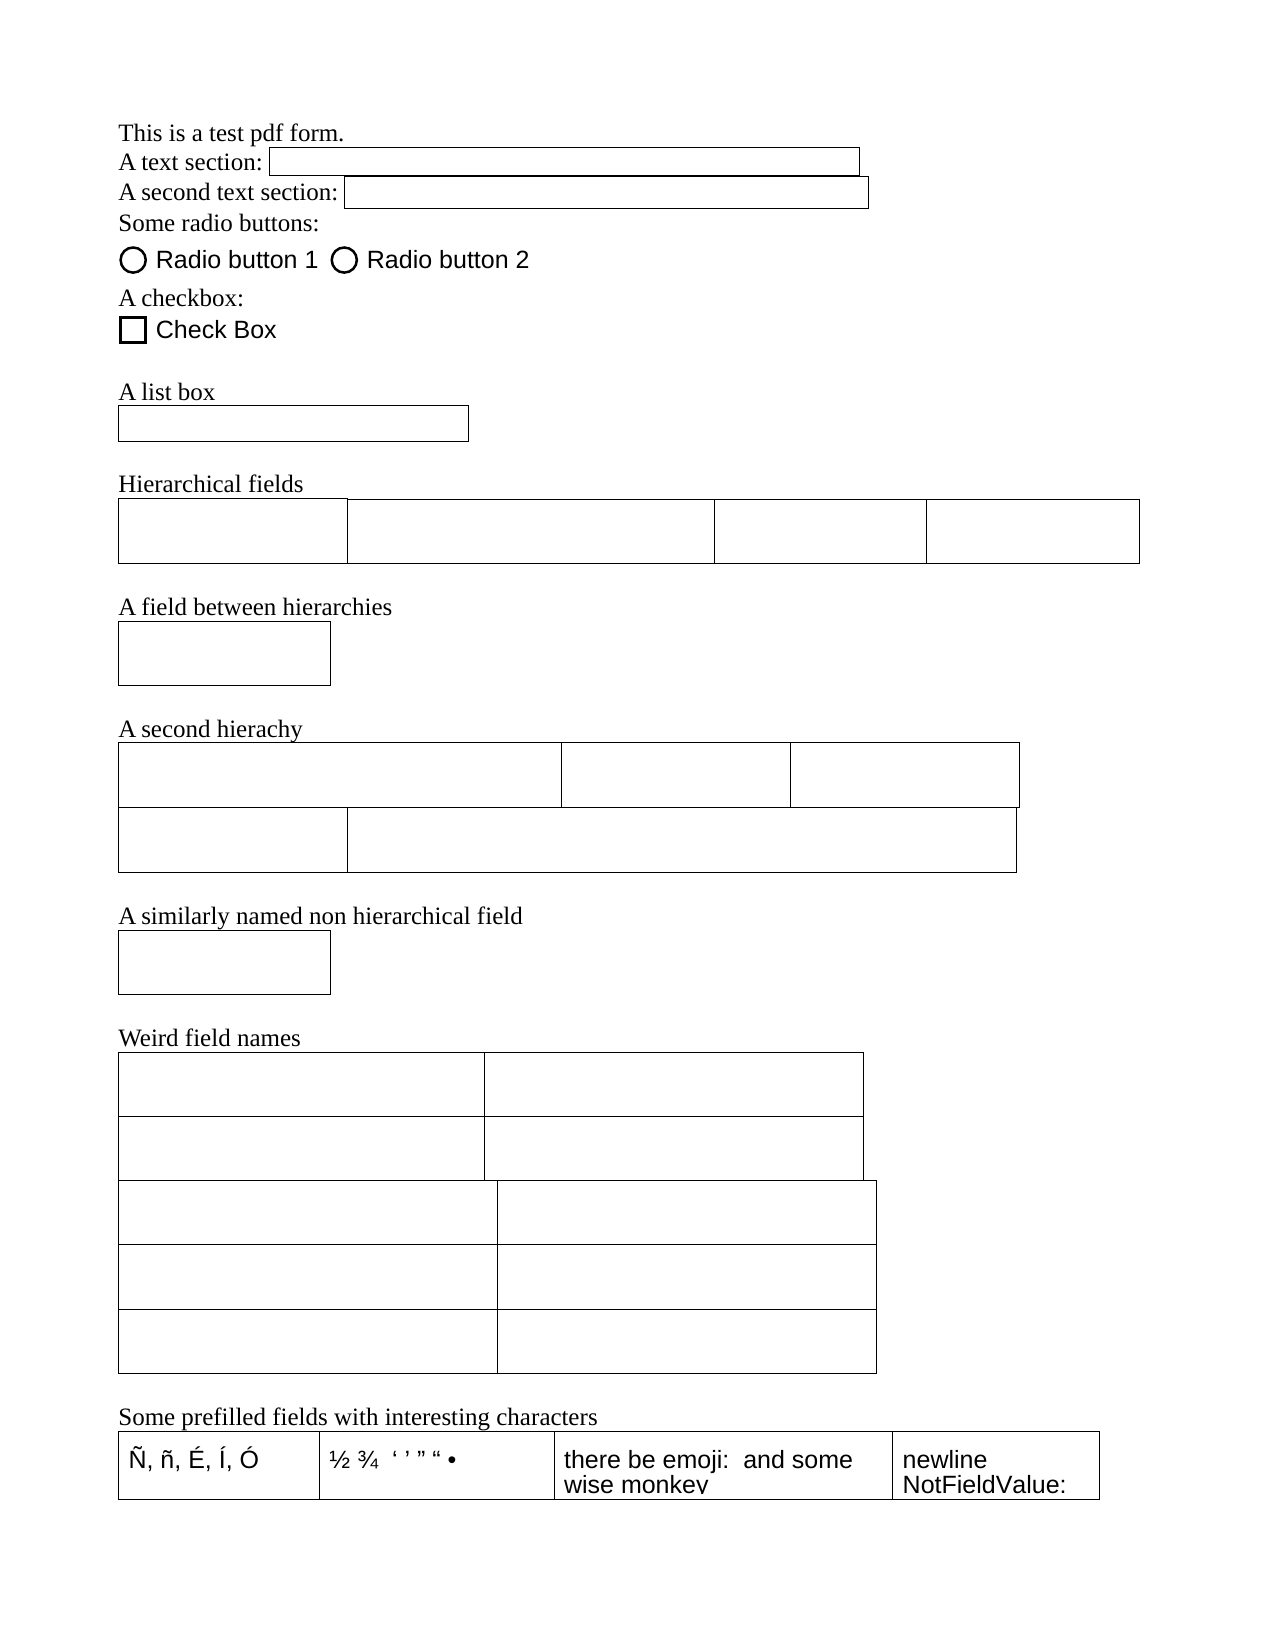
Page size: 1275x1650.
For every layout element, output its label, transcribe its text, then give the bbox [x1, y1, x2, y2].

text A second text section: [118, 176, 344, 208]
text Weird field names [118, 1023, 1157, 1052]
text A similarly named non hierarchical field [118, 901, 1157, 930]
text A text section: [118, 147, 269, 176]
text Hierarchical fields [118, 469, 1157, 498]
text This is a test pdf form. [118, 118, 1157, 147]
text Some prefilled fields with interesting characters [118, 1402, 1157, 1431]
text A list box [118, 377, 1157, 405]
text [860, 147, 1157, 176]
text Some radio buttons: [118, 208, 1157, 237]
text A checkbox: [118, 283, 1157, 312]
text A second hierachy [118, 714, 1157, 742]
text [869, 176, 1157, 208]
text A field between hierarchies [118, 592, 1157, 621]
